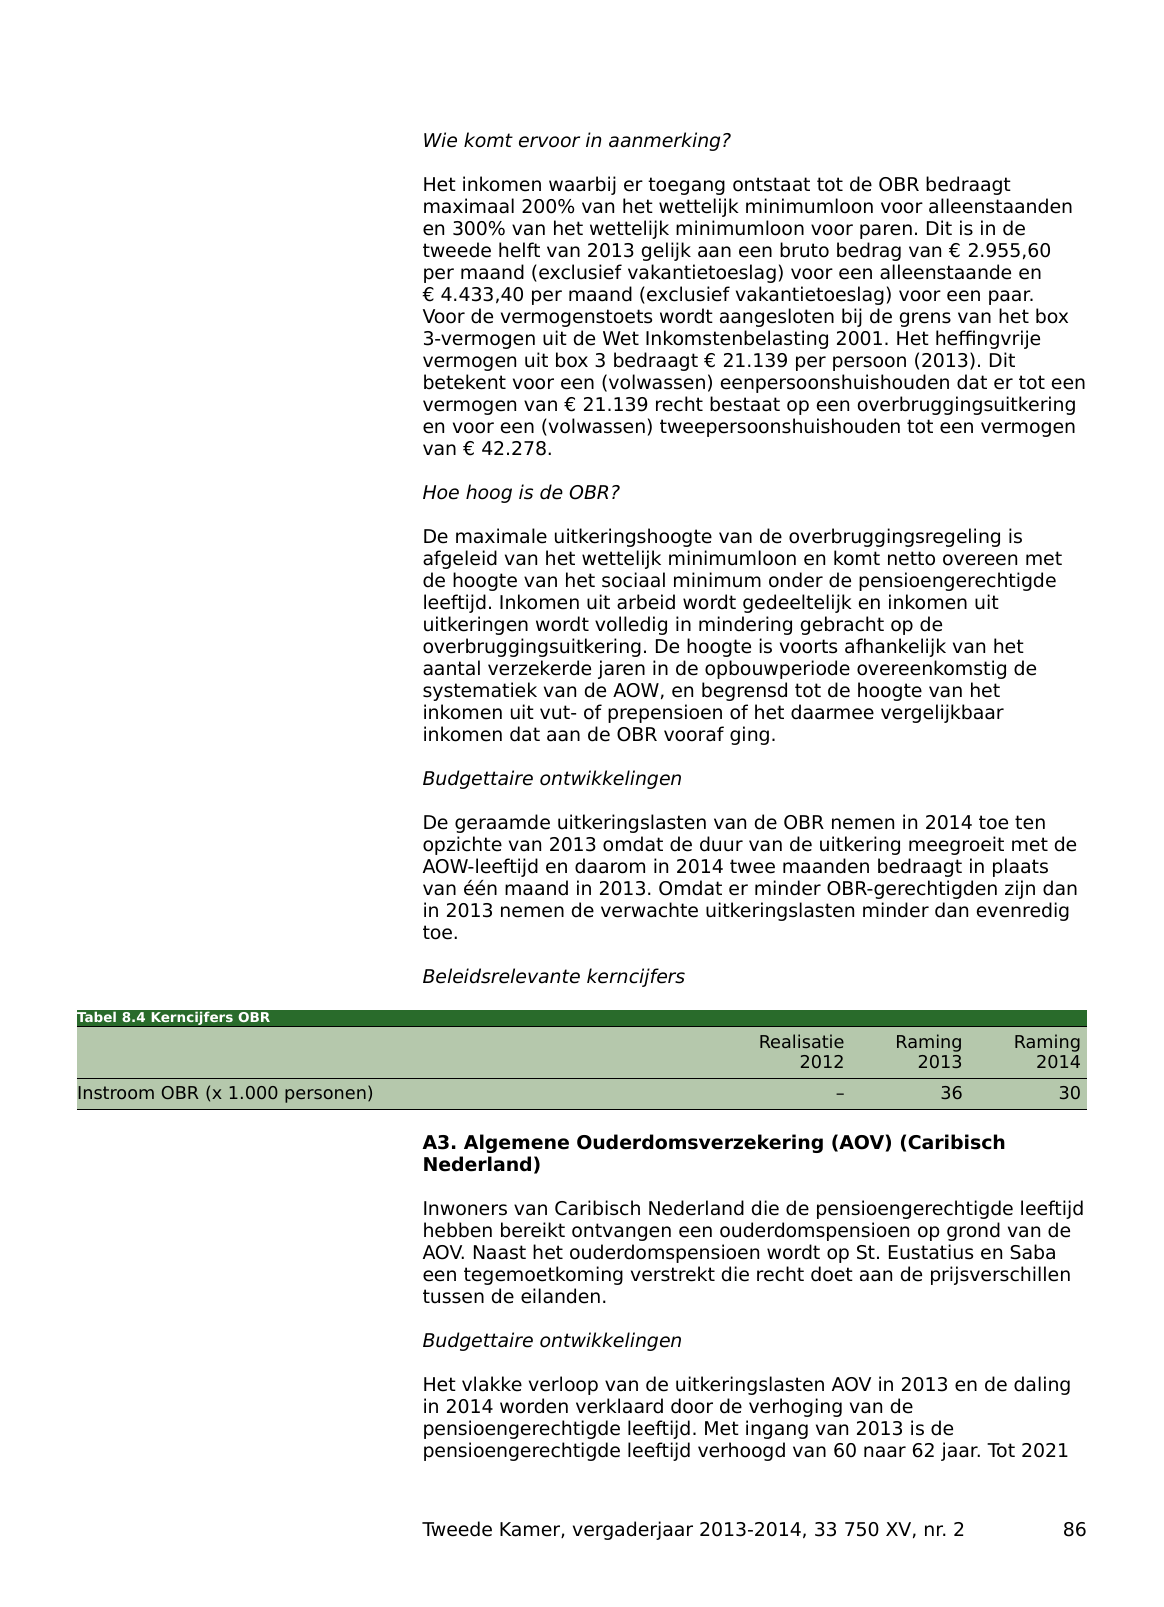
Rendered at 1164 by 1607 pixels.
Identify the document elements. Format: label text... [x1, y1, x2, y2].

table_cell 36 [850, 1079, 968, 1109]
table_cell Realisatie 2012 [732, 1027, 850, 1078]
table_cell [77, 1027, 732, 1078]
text Het inkomen waarbij er toegang ontstaat tot de OBR bedraagt maximaal 200% van het wettelijk minimumloon voor alleenstaanden en 300% van het wettelijk minimumloon voor paren. Dit is in de tweede helft van 2013 gelijk aan een bruto bedrag van € 2.955,60 per maand (exclusief vakantietoeslag) voor een alleenstaande en € 4.433,40 per maand (exclusief vakantietoeslag) voor een paar. [422, 174, 1087, 306]
text De geraamde uitkeringslasten van de OBR nemen in 2014 toe ten opzichte van 2013 omdat de duur van de uitkering meegroeit met de AOW-leeftijd en daarom in 2014 twee maanden bedraagt in plaats van één maand in 2013. Omdat er minder OBR-gerechtigden zijn dan in 2013 nemen de verwachte uitkeringslasten minder dan evenredig toe. [422, 812, 1087, 944]
table_cell Raming 2014 [969, 1027, 1087, 1078]
text De maximale uitkeringshoogte van de overbruggingsregeling is afgeleid van het wettelijk minimumloon en komt netto overeen met de hoogte van het sociaal minimum onder de pensioengerechtigde leeftijd. Inkomen uit arbeid wordt gedeeltelijk en inkomen uit uitkeringen wordt volledig in mindering gebracht op de overbruggingsuitkering. De hoogte is voorts afhankelijk van het aantal verzekerde jaren in de opbouwperiode overeenkomstig de systematiek van de AOW, en begrensd tot de hoogte van het inkomen uit vut- of prepensioen of het daarmee vergelijkbaar inkomen dat aan de OBR vooraf ging. [422, 526, 1087, 746]
table_cell 30 [969, 1079, 1087, 1109]
subtitle Beleidsrelevante kerncijfers [422, 966, 1087, 988]
text Het vlakke verloop van de uitkeringslasten AOV in 2013 en de daling in 2014 worden verklaard door de verhoging van de pensioengerechtigde leeftijd. Met ingang van 2013 is de pensioengerechtigde leeftijd verhoogd van 60 naar 62 jaar. Tot 2021 [422, 1374, 1087, 1462]
subtitle Budgettaire ontwikkelingen [422, 1330, 1087, 1352]
subtitle Wie komt ervoor in aanmerking? [422, 130, 1087, 152]
subtitle A3. Algemene Ouderdomsverzekering (AOV) (Caribisch Nederland) [422, 1132, 1087, 1176]
table_cell Instroom OBR (x 1.000 personen) [77, 1079, 732, 1109]
subtitle Hoe hoog is de OBR? [422, 482, 1087, 504]
table_cell Raming 2013 [850, 1027, 968, 1078]
text Inwoners van Caribisch Nederland die de pensioengerechtigde leeftijd hebben bereikt ontvangen een ouderdomspensioen op grond van de AOV. Naast het ouderdomspensioen wordt op St. Eustatius en Saba een tegemoetkoming verstrekt die recht doet aan de prijsverschillen tussen de eilanden. [422, 1198, 1087, 1308]
text Voor de vermogenstoets wordt aangesloten bij de grens van het box 3-vermogen uit de Wet Inkomstenbelasting 2001. Het heffingvrije vermogen uit box 3 bedraagt € 21.139 per persoon (2013). Dit betekent voor een (volwassen) eenpersoonshuishouden dat er tot een vermogen van € 21.139 recht bestaat op een overbruggingsuitkering en voor een (volwassen) tweepersoonshuishouden tot een vermogen van € 42.278. [422, 306, 1087, 460]
subtitle Budgettaire ontwikkelingen [422, 768, 1087, 790]
table_header Tabel 8.4 Kerncijfers OBR [77, 1010, 1087, 1026]
table_cell – [732, 1079, 850, 1109]
